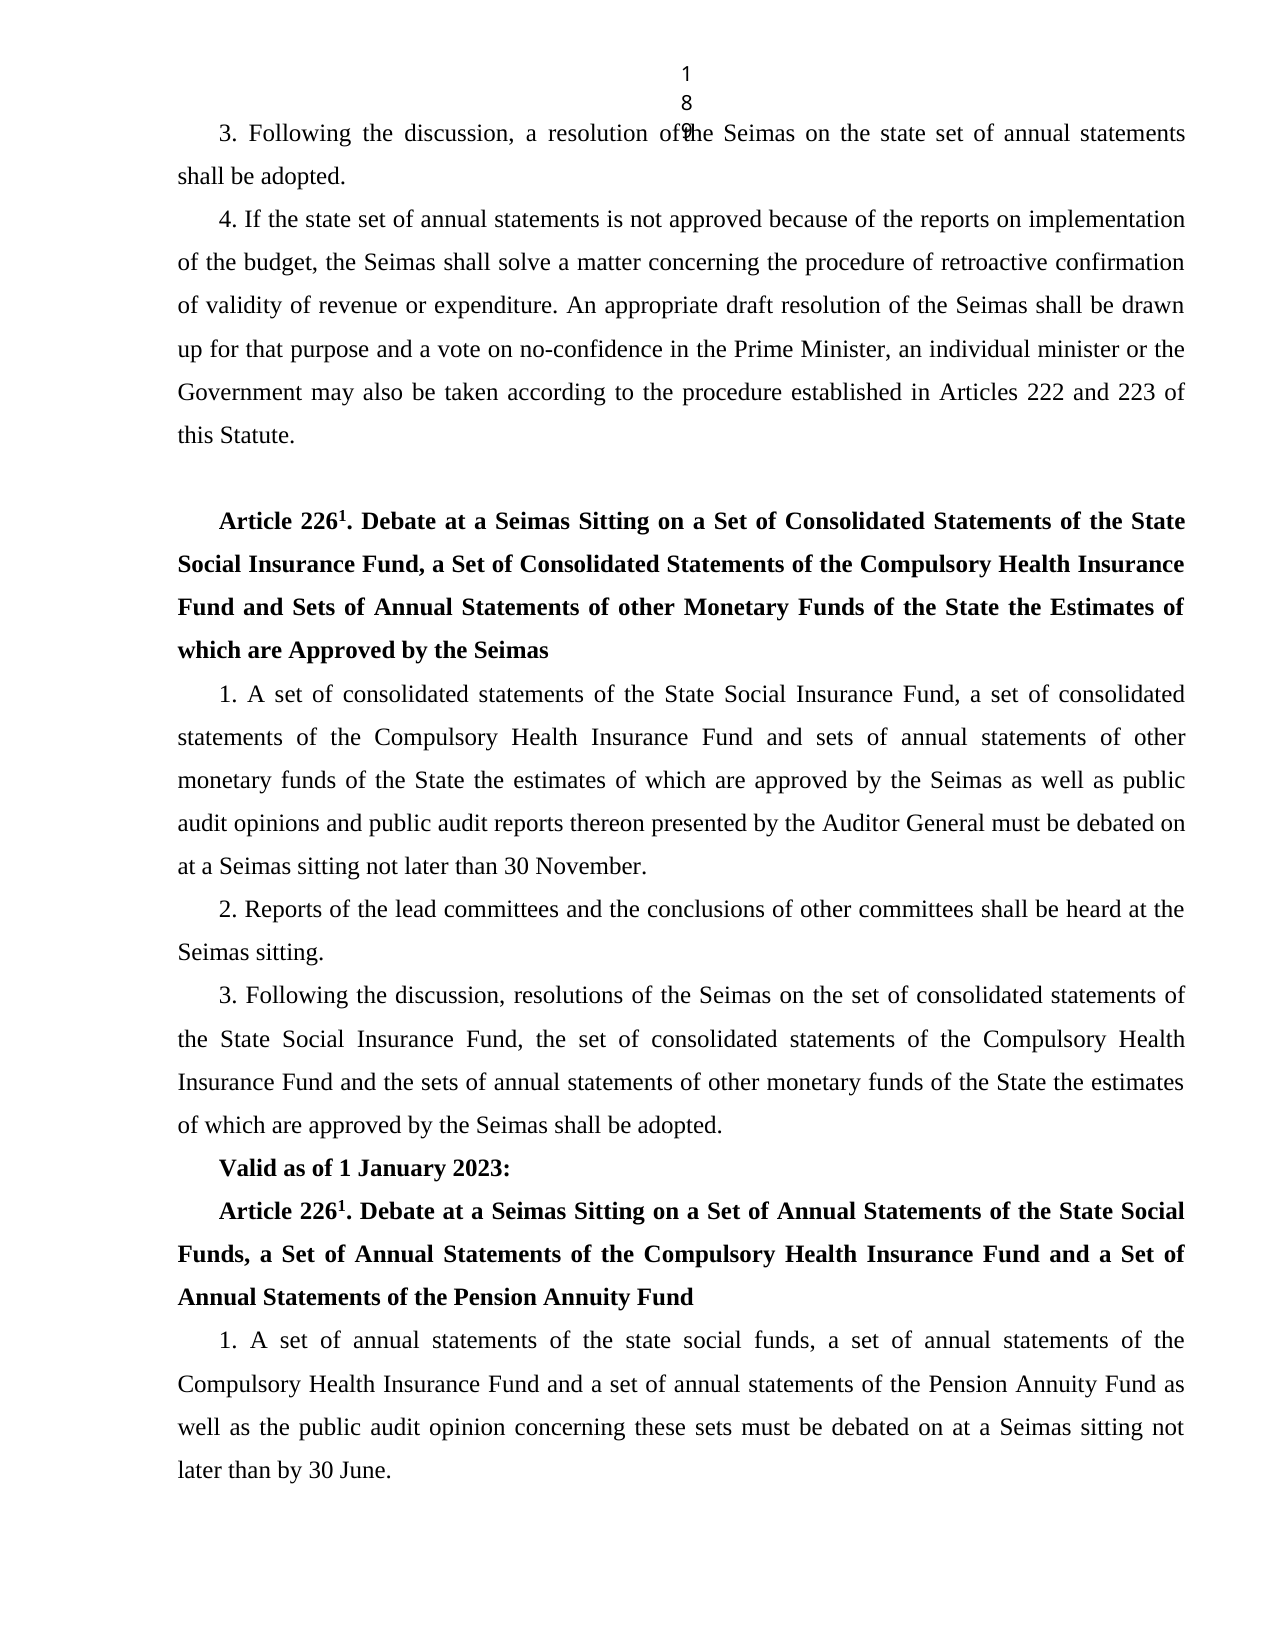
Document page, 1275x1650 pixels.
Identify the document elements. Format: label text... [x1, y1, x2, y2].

text 2. Reports of the lead committees and the conclusions of other committees shall be heard at the Seimas sitting. [177, 894, 1186, 966]
text 3. Following the discussion, a resolution of the Seimas on the state set of annual statements shall be adopted. [177, 118, 1186, 190]
text Valid as of 1 January 2023: [177, 1153, 1186, 1182]
text 3. Following the discussion, resolutions of the Seimas on the set of consolidated statements of the State Social Insurance Fund, the set of consolidated statements of the Compulsory Health Insurance Fund and the sets of annual statements of other monetary funds of the State the estimates of which are approved by the Seimas shall be adopted. [177, 981, 1186, 1139]
text 1. A set of annual statements of the state social funds, a set of annual statements of the Compulsory Health Insurance Fund and a set of annual statements of the Pension Annuity Fund as well as the public audit opinion concerning these sets must be debated on at a Seimas sitting not later than by 30 June. [177, 1326, 1186, 1484]
text Article 2261. Debate at a Seimas Sitting on a Set of Annual Statements of the State Social Funds, a Set of Annual Statements of the Compulsory Health Insurance Fund and a Set of Annual Statements of the Pension Annuity Fund [177, 1196, 1186, 1311]
text Article 2261. Debate at a Seimas Sitting on a Set of Consolidated Statements of the State Social Insurance Fund, a Set of Consolidated Statements of the Compulsory Health Insurance Fund and Sets of Annual Statements of other Monetary Funds of the State the Estimates of which are Approved by the Seimas [177, 506, 1186, 664]
text 4. If the state set of annual statements is not approved because of the reports on implementation of the budget, the Seimas shall solve a matter concerning the procedure of retroactive confirmation of validity of revenue or expenditure. An appropriate draft resolution of the Seimas shall be drawn up for that purpose and a vote on no-confidence in the Prime Minister, an individual minister or the Government may also be taken according to the procedure established in Articles 222 and 223 of this Statute. [177, 204, 1186, 449]
text 1. A set of consolidated statements of the State Social Insurance Fund, a set of consolidated statements of the Compulsory Health Insurance Fund and sets of annual statements of other monetary funds of the State the estimates of which are approved by the Seimas as well as public audit opinions and public audit reports thereon presented by the Auditor General must be debated on at a Seimas sitting not later than 30 November. [177, 679, 1186, 880]
